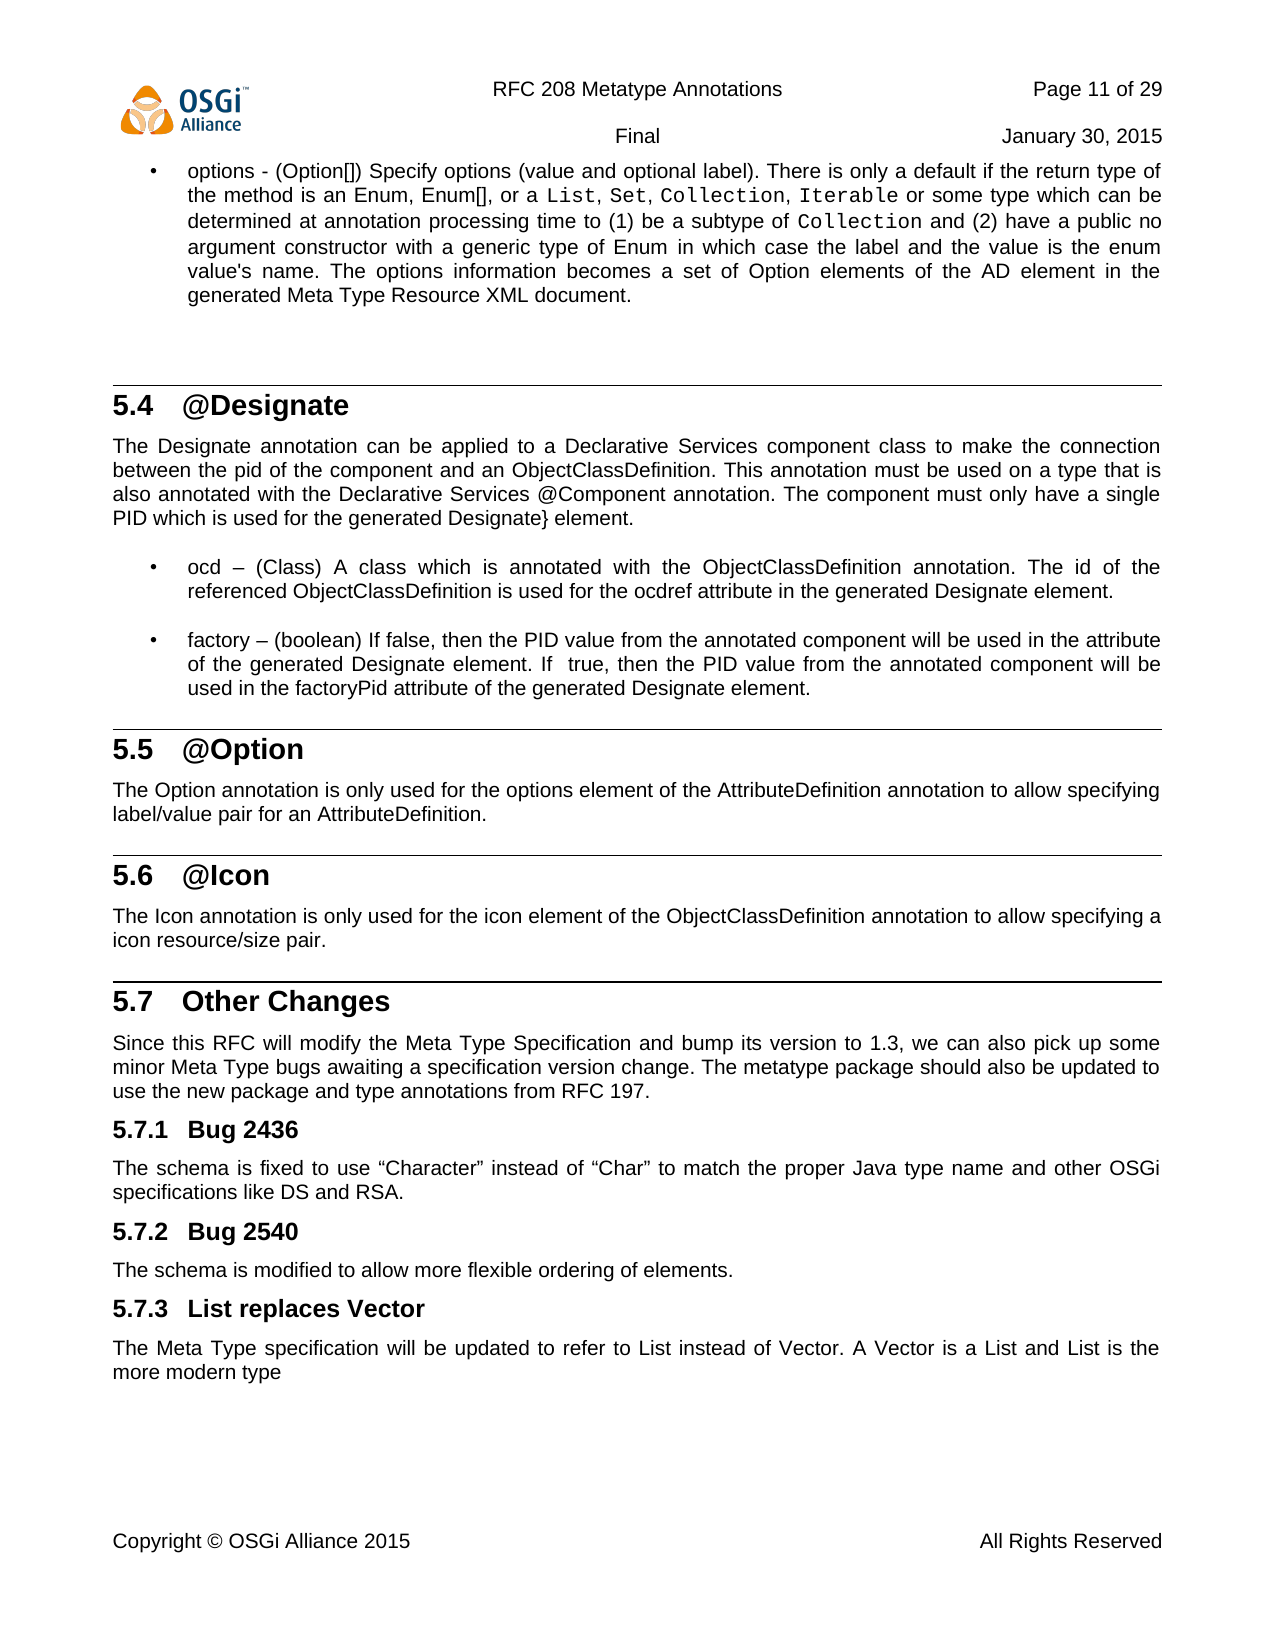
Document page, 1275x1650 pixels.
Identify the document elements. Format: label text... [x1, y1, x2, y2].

text The Icon annotation is only used for the icon element of the ObjectClassDefinition annotation to allow specifying a icon resource/size pair. [112, 904, 1162, 952]
list factory – (boolean) If false, then the PID value from the annotated component will be used in the attribute of the generated Designate element. If true, then the PID value from the annotated component will be used in the factoryPid attribute of the generated Designate element. [150, 628, 1162, 700]
text The Option annotation is only used for the options element of the AttributeDefinition annotation to allow specifying label/value pair for an AttributeDefinition. [112, 778, 1162, 826]
subtitle @Icon [112, 856, 1162, 892]
text The schema is fixed to use “Character” instead of “Char” to match the proper Java type name and other OSGi specifications like DS and RSA. [112, 1156, 1162, 1204]
text The Designate annotation can be applied to a Declarative Services component class to make the connection between the pid of the component and an ObjectClassDefinition. This annotation must be used on a type that is also annotated with the Declarative Services @Component annotation. The component must only have a single PID which is used for the generated Designate} element. [112, 434, 1162, 530]
text The schema is modified to allow more flexible ordering of elements. [112, 1258, 1162, 1282]
text Since this RFC will modify the Meta Type Specification and bump its version to 1.3, we can also pick up some minor Meta Type bugs awaiting a specification version change. The metatype package should also be updated to use the new package and type annotations from RFC 197. [112, 1031, 1162, 1102]
subtitle @Designate [112, 386, 1162, 421]
subtitle List replaces Vector [112, 1294, 1162, 1323]
subtitle Bug 2540 [112, 1217, 1162, 1245]
text The Meta Type specification will be updated to refer to List instead of Vector. A Vector is a List and List is the more modern type [112, 1336, 1162, 1383]
subtitle Other Changes [112, 982, 1162, 1018]
picture [113, 78, 257, 142]
list options - (Option[]) Specify options (value and optional label). There is only a default if the return type of the method is an Enum, Enum[], or a List, Set, Collection, Iterable or some type which can be determined at annotation processing time to (1) be a subtype of Collection and (2) have a public no argument constructor with a generic type of Enum in which case the label and the value is the enum value's name. The options information becomes a set of Option elements of the AD element in the generated Meta Type Resource XML document. [150, 159, 1162, 307]
subtitle Bug 2436 [112, 1115, 1162, 1144]
subtitle @Option [112, 730, 1162, 766]
list ocd – (Class) A class which is annotated with the ObjectClassDefinition annotation. The id of the referenced ObjectClassDefinition is used for the ocdref attribute in the generated Designate element. [150, 555, 1162, 603]
